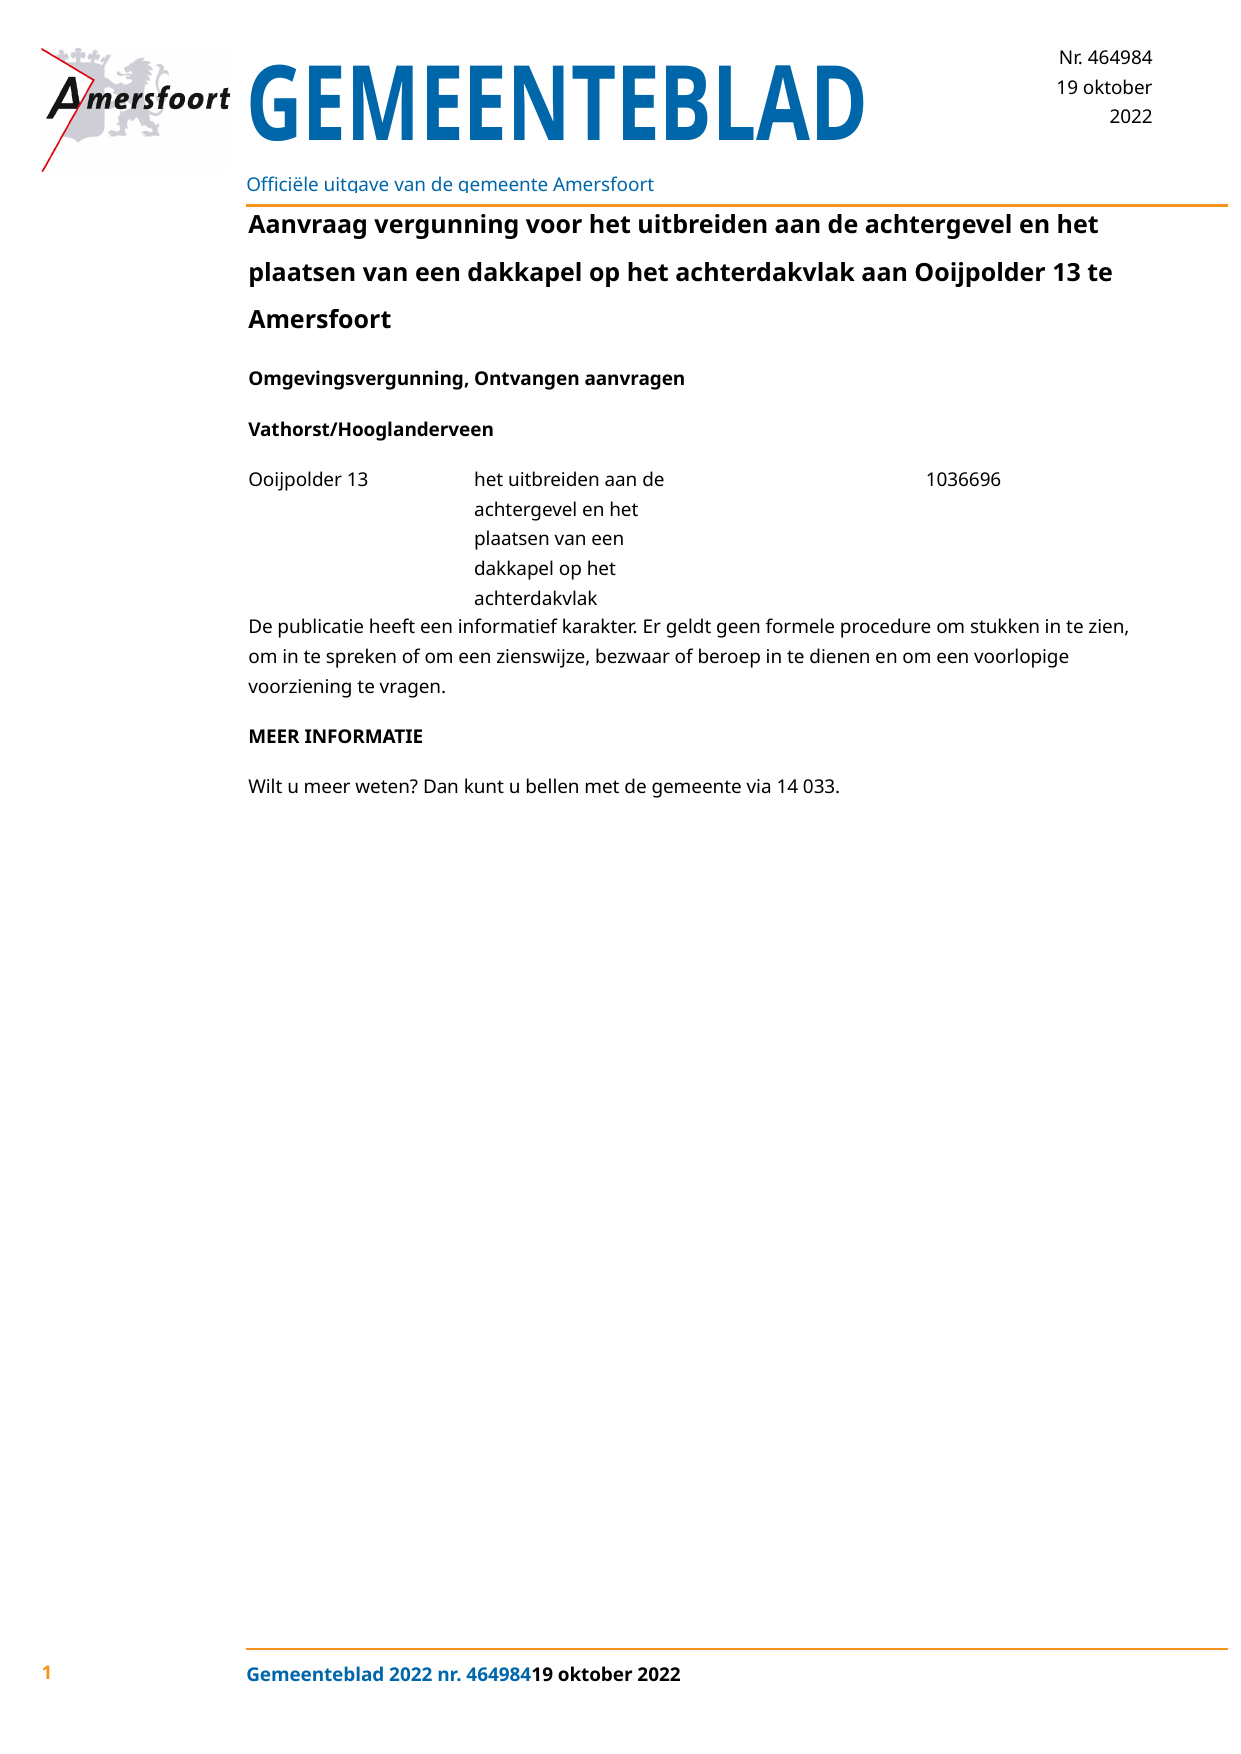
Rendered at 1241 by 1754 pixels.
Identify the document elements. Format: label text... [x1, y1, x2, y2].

text Aanvraag vergunning voor het uitbreiden aan de achtergevel en het plaatsen van een dakkapel op het achterdakvlak aan Ooijpolder 13 te Amersfoort [248, 207, 1152, 336]
text Omgevingsvergunning, Ontvangen aanvragen [248, 366, 1152, 391]
picture [41, 47, 231, 172]
text MEER INFORMATIE [248, 723, 1152, 749]
table_header het uitbreiden aan de achtergevel en het plaatsen van een dakkapel op het achterdakvlak [474, 466, 700, 611]
text Vathorst/Hooglanderveen [248, 416, 1152, 442]
text De publicatie heeft een informatief karakter. Er geldt geen formele procedure om stukken in te zien, om in te spreken of om een zienswijze, bezwaar of beroep in te dienen en om een voorlopige voorziening te vragen. [248, 614, 1152, 699]
table_header [700, 466, 926, 611]
table_header 1036696 [926, 466, 1152, 611]
table_header Ooijpolder 13 [248, 466, 474, 611]
text Wilt u meer weten? Dan kunt u bellen met de gemeente via 14 033. [248, 774, 1152, 799]
